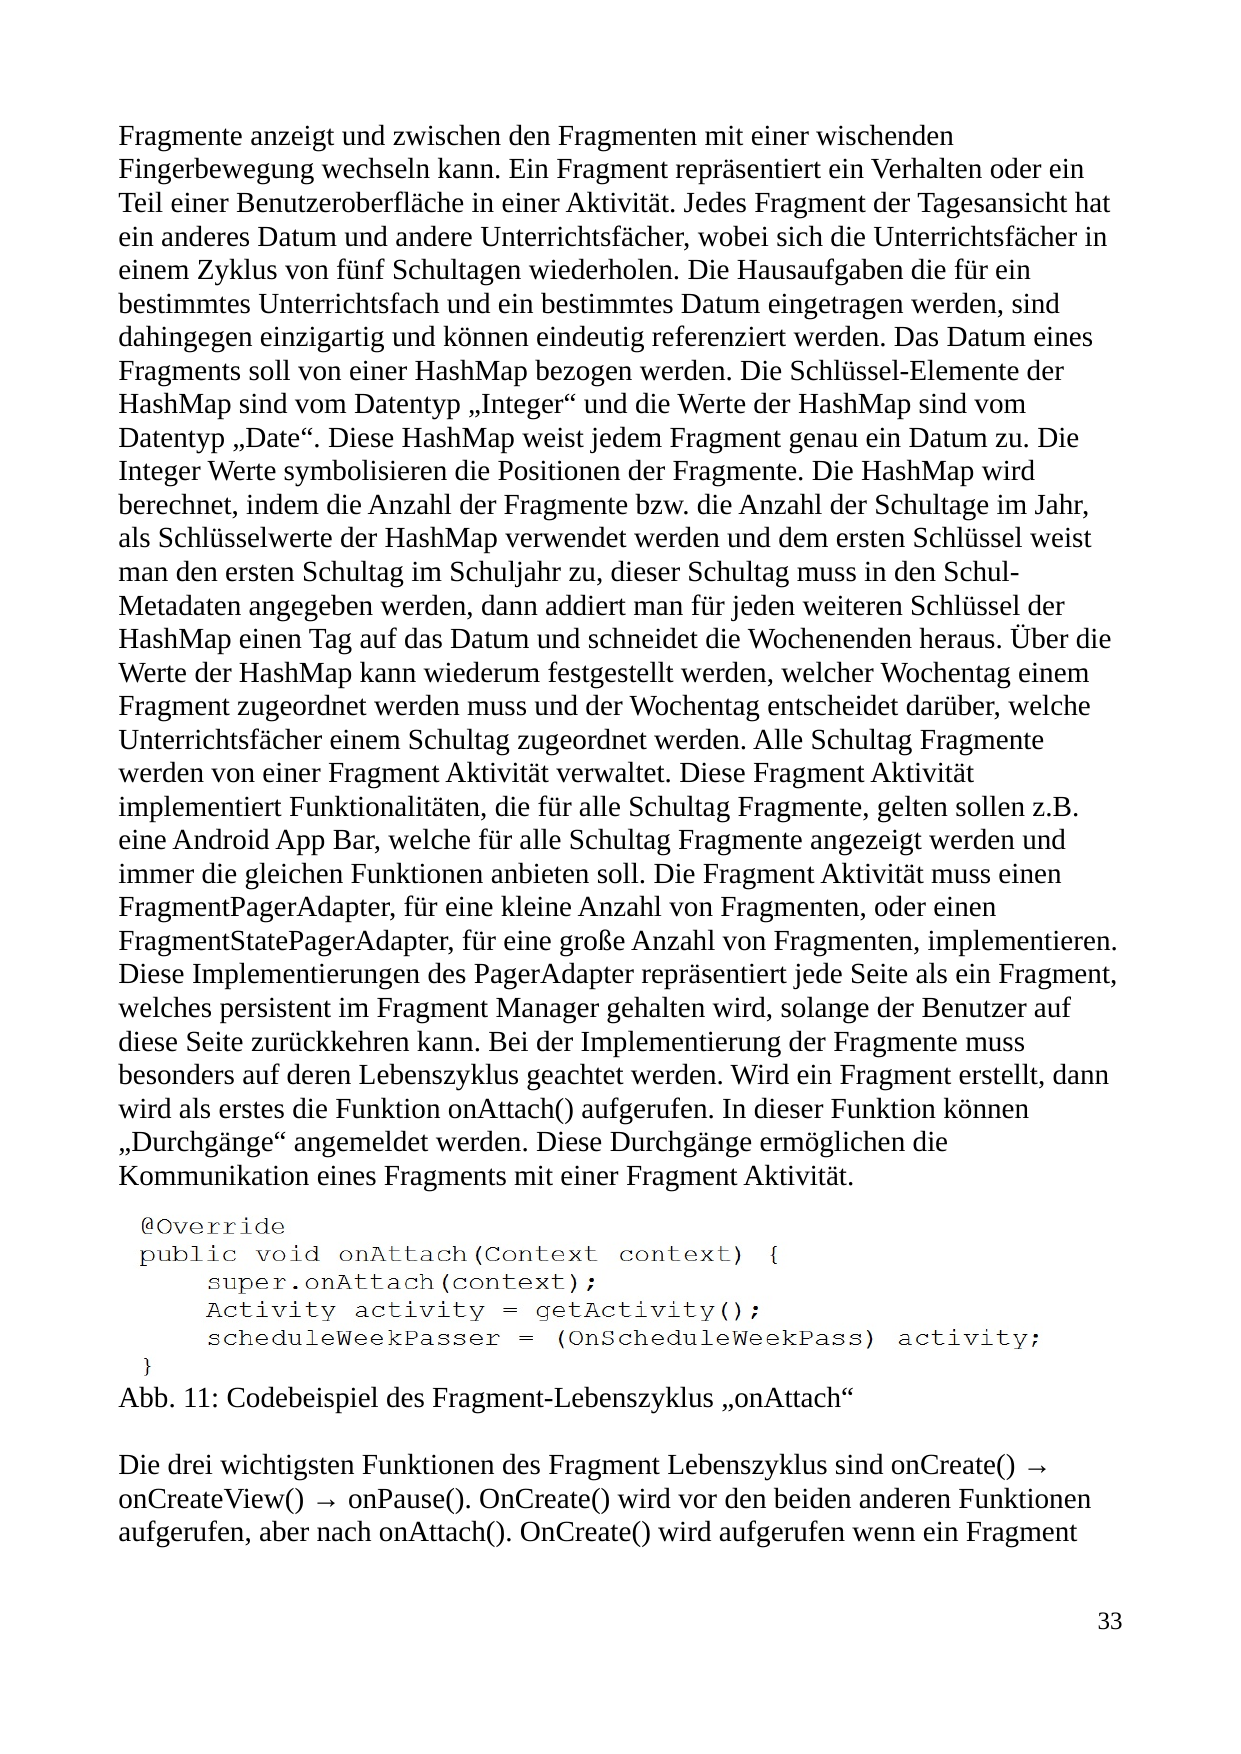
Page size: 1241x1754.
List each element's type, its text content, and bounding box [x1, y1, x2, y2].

picture [125, 1201, 1065, 1381]
text Diese Implementierungen des PagerAdapter repräsentiert jede Seite als ein Fragment, welches persistent im Fragment Manager gehalten wird, solange der Benutzer auf diese Seite zurückkehren kann. Bei der Implementierung der Fragmente muss besonders auf deren Lebenszyklus geachtet werden. Wird ein Fragment erstellt, dann wird als erstes die Funktion onAttach() aufgerufen. In dieser Funktion können „Durchgänge“ angemeldet werden. Diese Durchgänge ermöglichen die Kommunikation eines Fragments mit einer Fragment Aktivität. [118, 957, 1122, 1191]
text Abb. 11: Codebeispiel des Fragment-Lebenszyklus „onAttach“ [118, 1191, 1122, 1414]
text Die drei wichtigsten Funktionen des Fragment Lebenszyklus sind onCreate() → onCreateView() → onPause(). OnCreate() wird vor den beiden anderen Funktionen aufgerufen, aber nach onAttach(). OnCreate() wird aufgerufen wenn ein Fragment [118, 1447, 1122, 1548]
text Fragmente anzeigt und zwischen den Fragmenten mit einer wischenden Fingerbewegung wechseln kann. Ein Fragment repräsentiert ein Verhalten oder ein Teil einer Benutzeroberfläche in einer Aktivität. Jedes Fragment der Tagesansicht hat ein anderes Datum und andere Unterrichtsfächer, wobei sich die Unterrichtsfächer in einem Zyklus von fünf Schultagen wiederholen. Die Hausaufgaben die für ein bestimmtes Unterrichtsfach und ein bestimmtes Datum eingetragen werden, sind dahingegen einzigartig und können eindeutig referenziert werden. Das Datum eines Fragments soll von einer HashMap bezogen werden. Die Schlüssel-Elemente der HashMap sind vom Datentyp „Integer“ und die Werte der HashMap sind vom Datentyp „Date“. Diese HashMap weist jedem Fragment genau ein Datum zu. Die Integer Werte symbolisieren die Positionen der Fragmente. Die HashMap wird berechnet, indem die Anzahl der Fragmente bzw. die Anzahl der Schultage im Jahr, als Schlüsselwerte der HashMap verwendet werden und dem ersten Schlüssel weist man den ersten Schultag im Schuljahr zu, dieser Schultag muss in den Schul-Metadaten angegeben werden, dann addiert man für jeden weiteren Schlüssel der HashMap einen Tag auf das Datum und schneidet die Wochenenden heraus. Über die Werte der HashMap kann wiederum festgestellt werden, welcher Wochentag einem Fragment zugeordnet werden muss und der Wochentag entscheidet darüber, welche Unterrichtsfächer einem Schultag zugeordnet werden. Alle Schultag Fragmente werden von einer Fragment Aktivität verwaltet. Diese Fragment Aktivität implementiert Funktionalitäten, die für alle Schultag Fragmente, gelten sollen z.B. eine Android App Bar, welche für alle Schultag Fragmente angezeigt werden und immer die gleichen Funktionen anbieten soll. Die Fragment Aktivität muss einen FragmentPagerAdapter, für eine kleine Anzahl von Fragmenten, oder einen FragmentStatePagerAdapter, für eine große Anzahl von Fragmenten, implementieren. [118, 118, 1122, 957]
